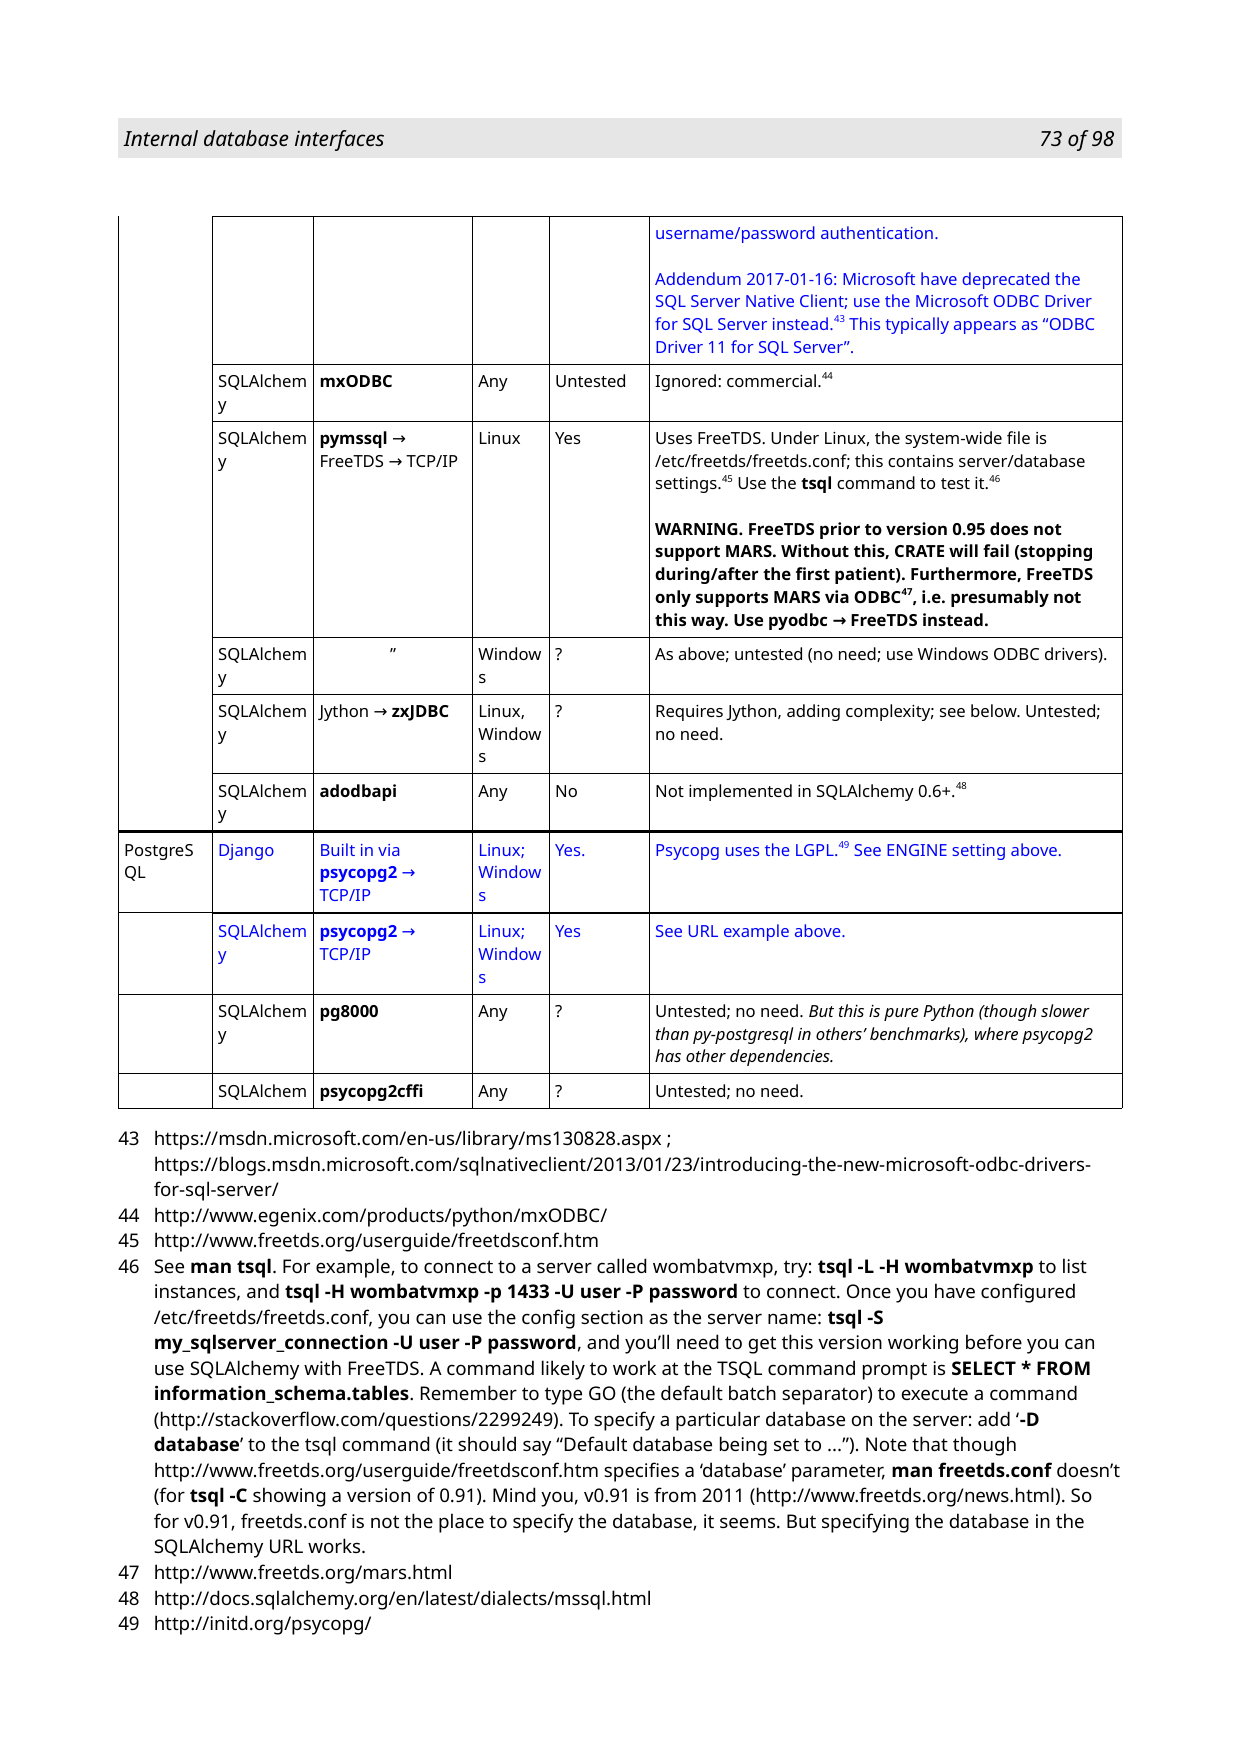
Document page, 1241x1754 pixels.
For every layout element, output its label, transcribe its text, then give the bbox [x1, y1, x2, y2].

table_cell adodbapi [314, 774, 472, 830]
table_cell [119, 913, 212, 994]
table_cell [314, 217, 472, 364]
table_cell Any [473, 365, 549, 421]
table_cell Django [213, 833, 313, 912]
table_cell username/password authentication. Addendum 2017-01-16: Microsoft have deprecated the SQL Server Native Client; use the Microsoft ODBC Driver for SQL Server instead. This typically appears as “ODBC Driver 11 for SQL Server”. [650, 217, 1122, 364]
table_cell Yes [550, 914, 649, 994]
table_cell [119, 216, 212, 364]
table_cell SQLAlchemy [213, 695, 313, 773]
table_cell Linux, Windows [473, 695, 549, 773]
table_cell Linux; Windows [473, 914, 549, 994]
table_cell SQLAlchemy [213, 638, 313, 694]
table_cell Untested [550, 365, 649, 421]
table_cell Yes [550, 422, 649, 637]
table_cell SQLAlchem [213, 1074, 313, 1108]
table_cell Any [473, 1074, 549, 1108]
table_cell [119, 421, 212, 637]
table_cell Yes. [550, 833, 649, 912]
table_cell Any [473, 774, 549, 830]
table_cell [119, 1074, 212, 1108]
table_cell psycopg2cffi [314, 1074, 472, 1108]
table_cell ? [550, 995, 649, 1073]
table_cell Any [473, 995, 549, 1073]
table_cell [119, 995, 212, 1073]
table_cell Linux; Windows [473, 833, 549, 912]
table_cell SQLAlchemy [213, 774, 313, 830]
table_cell ” [314, 638, 472, 694]
table_cell [119, 364, 212, 421]
table_cell [119, 773, 212, 830]
table_cell Psycopg uses the LGPL. See ENGINE setting above. [650, 833, 1122, 912]
table_cell SQLAlchemy [213, 422, 313, 637]
table_cell [473, 217, 549, 364]
table_cell Ignored: commercial. [650, 365, 1122, 421]
table_cell Windows [473, 638, 549, 694]
table_cell [119, 637, 212, 694]
table_cell PostgreSQL [119, 833, 212, 912]
table_cell ? [550, 695, 649, 773]
table_cell As above; untested (no need; use Windows ODBC drivers). [650, 638, 1122, 694]
table_cell See URL example above. [650, 914, 1122, 994]
table_cell Not implemented in SQLAlchemy 0.6+. [650, 774, 1122, 830]
table_cell pymssql → FreeTDS → TCP/IP [314, 422, 472, 637]
table_cell mxODBC [314, 365, 472, 421]
table_cell pg8000 [314, 995, 472, 1073]
table_cell Untested; no need. But this is pure Python (though slower than py-postgresql in others’ benchmarks), where psycopg2 has other dependencies. [650, 995, 1122, 1073]
table_cell [213, 217, 313, 364]
table_cell psycopg2 → TCP/IP [314, 914, 472, 994]
table_cell No [550, 774, 649, 830]
table_cell [119, 694, 212, 773]
table_cell [550, 217, 649, 364]
table_cell Linux [473, 422, 549, 637]
table_cell Untested; no need. [650, 1074, 1122, 1108]
table_cell Requires Jython, adding complexity; see below. Untested; no need. [650, 695, 1122, 773]
table_cell ? [550, 1074, 649, 1108]
table_cell SQLAlchemy [213, 365, 313, 421]
table_cell Jython → zxJDBC [314, 695, 472, 773]
table_cell ? [550, 638, 649, 694]
table_cell Uses FreeTDS. Under Linux, the system-wide file is /etc/freetds/freetds.conf; this contains server/database settings. Use the tsql command to test it. WARNING. FreeTDS prior to version 0.95 does not support MARS. Without this, CRATE will fail (stopping during/after the first patient). Furthermore, FreeTDS only supports MARS via ODBC, i.e. presumably not this way. Use pyodbc → FreeTDS instead. [650, 422, 1122, 637]
table_cell SQLAlchemy [213, 914, 313, 994]
table_cell Built in via psycopg2 → TCP/IP [314, 833, 472, 912]
table_cell SQLAlchemy [213, 995, 313, 1073]
